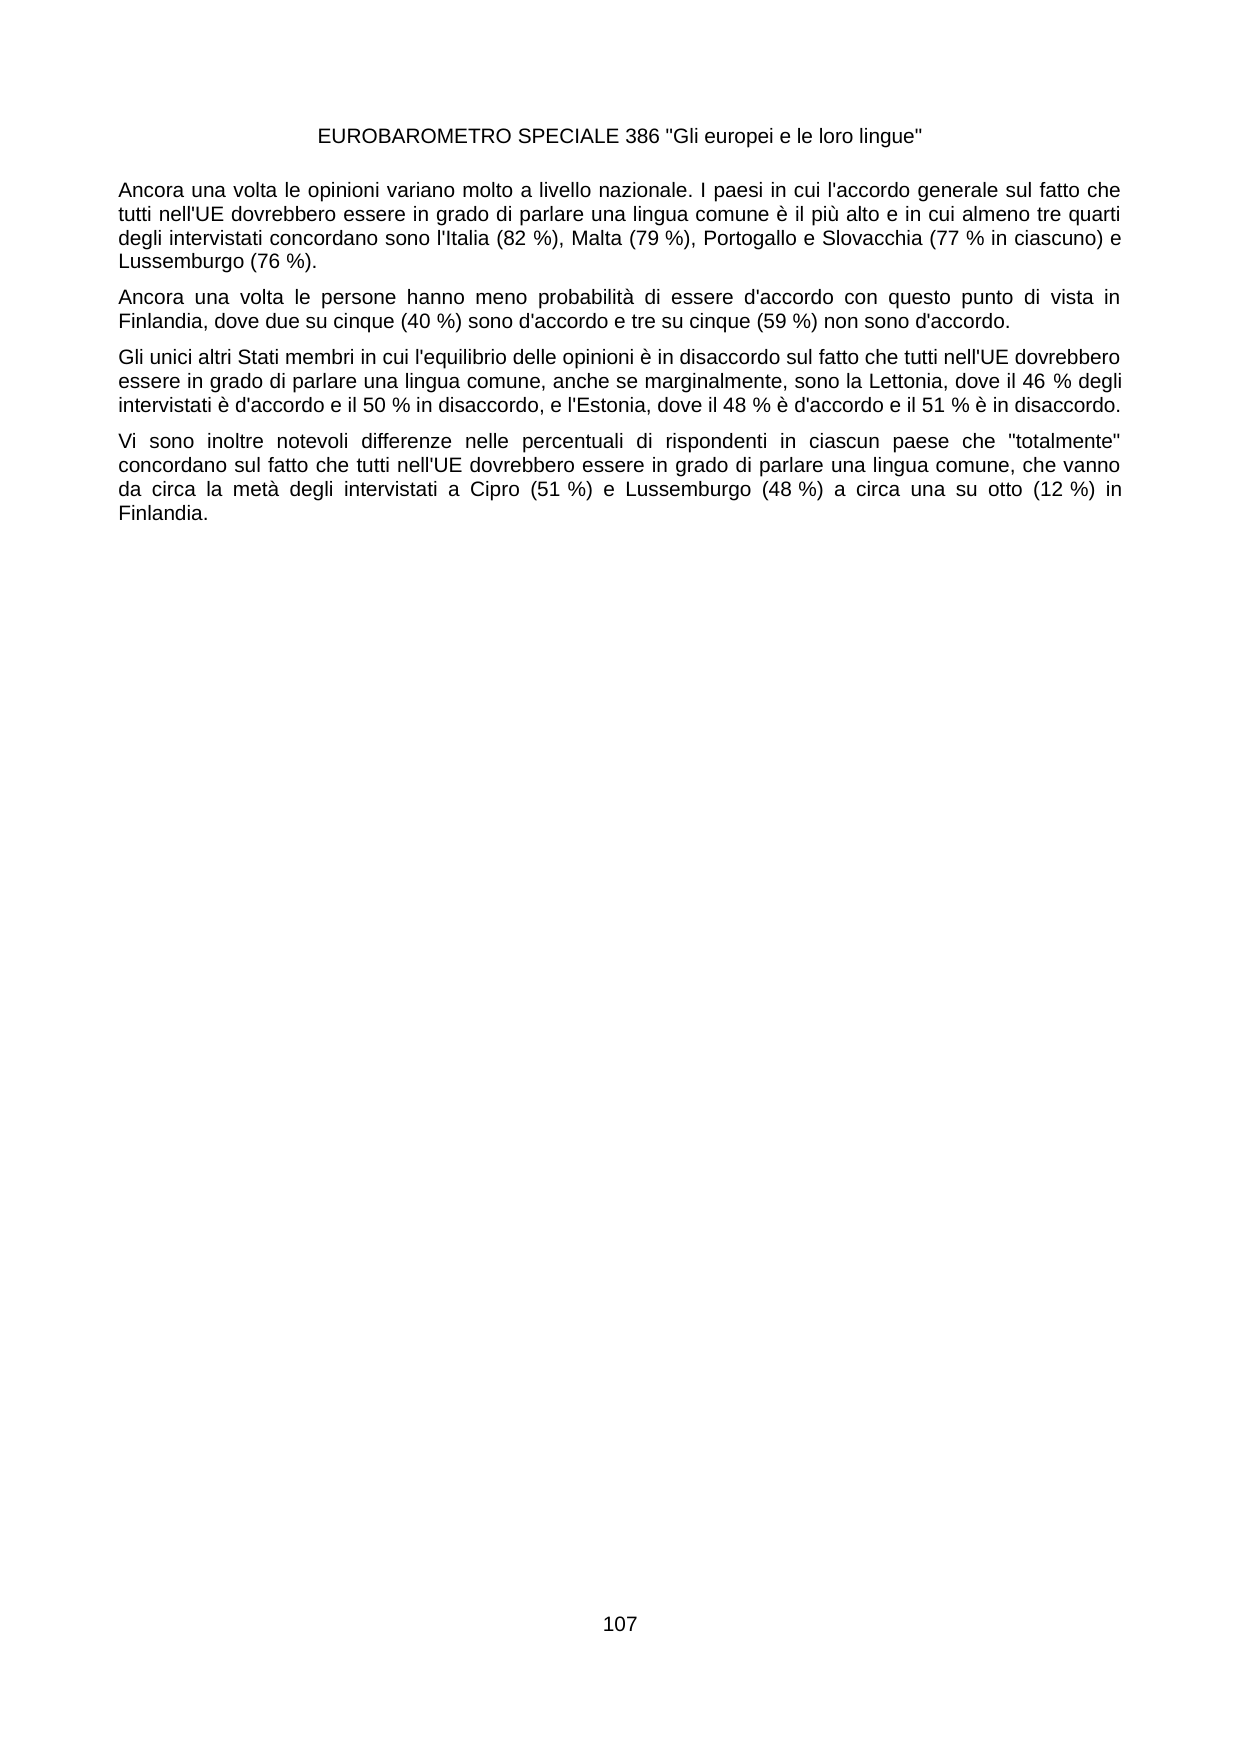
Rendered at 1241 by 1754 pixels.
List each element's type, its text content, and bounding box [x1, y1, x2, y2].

text Ancora una volta le opinioni variano molto a livello nazionale. I paesi in cui l'accordo generale sul fatto che tutti nell'UE dovrebbero essere in grado di parlare una lingua comune è il più alto e in cui almeno tre quarti degli intervistati concordano sono l'Italia (82 %), Malta (79 %), Portogallo e Slovacchia (77 % in ciascuno) e Lussemburgo (76 %). [118, 177, 1122, 273]
text Ancora una volta le persone hanno meno probabilità di essere d'accordo con questo punto di vista in Finlandia, dove due su cinque (40 %) sono d'accordo e tre su cinque (59 %) non sono d'accordo. [118, 285, 1122, 333]
text Gli unici altri Stati membri in cui l'equilibrio delle opinioni è in disaccordo sul fatto che tutti nell'UE dovrebbero essere in grado di parlare una lingua comune, anche se marginalmente, sono la Lettonia, dove il 46 % degli intervistati è d'accordo e il 50 % in disaccordo, e l'Estonia, dove il 48 % è d'accordo e il 51 % è in disaccordo. [118, 345, 1122, 417]
text Vi sono inoltre notevoli differenze nelle percentuali di rispondenti in ciascun paese che "totalmente" concordano sul fatto che tutti nell'UE dovrebbero essere in grado di parlare una lingua comune, che vanno da circa la metà degli intervistati a Cipro (51 %) e Lussemburgo (48 %) a circa una su otto (12 %) in Finlandia. [118, 429, 1122, 524]
